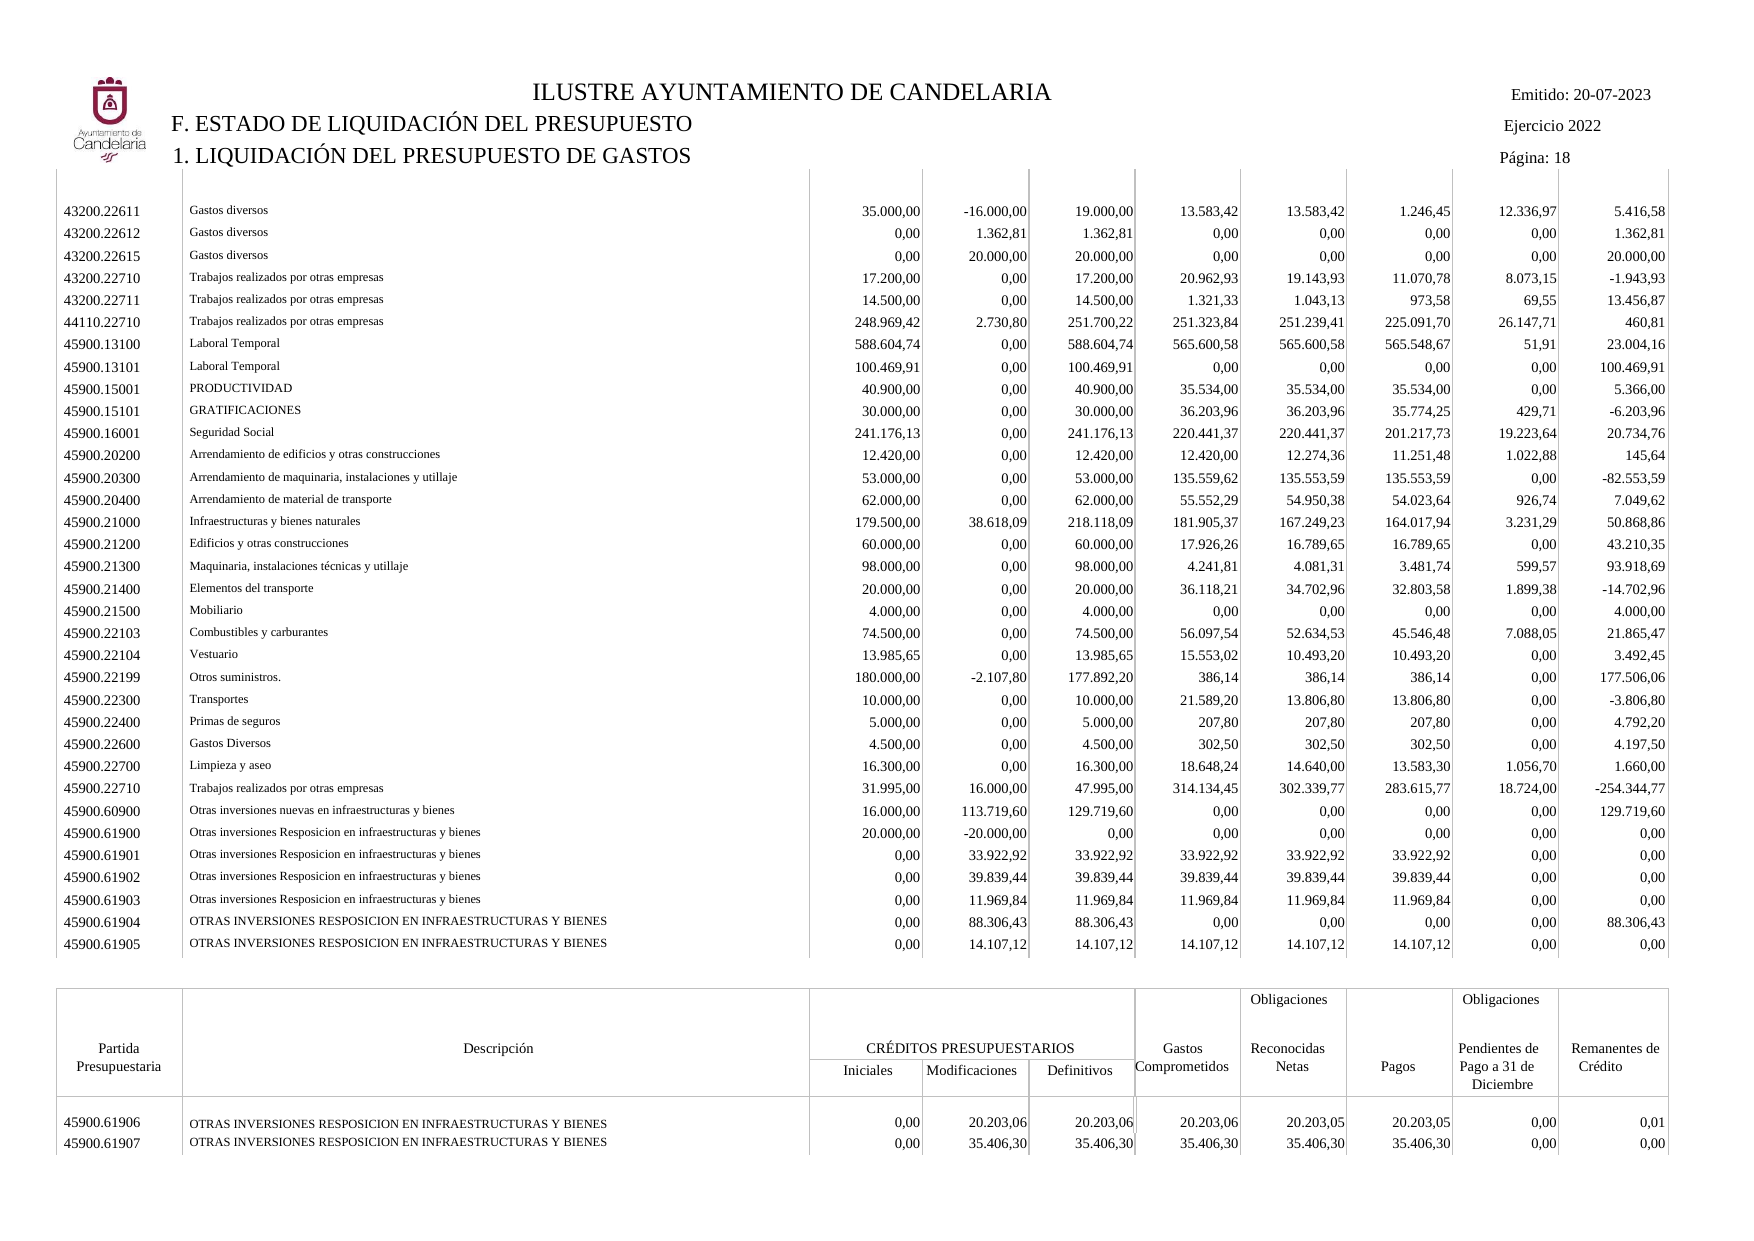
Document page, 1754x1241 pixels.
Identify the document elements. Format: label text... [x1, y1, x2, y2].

table_cell 0,00 [1241, 823, 1346, 845]
table_cell 0,00 [810, 890, 922, 912]
table_cell 241.176,13 [810, 423, 922, 446]
table_cell 588.604,74 [1030, 335, 1134, 357]
table_cell 35.406,30 [923, 1133, 1028, 1155]
table_cell 18.724,00 [1453, 779, 1558, 801]
table_cell 19.000,00 [1030, 201, 1134, 223]
table_cell 0,00 [1347, 224, 1452, 246]
table_cell 0,01 [1559, 1097, 1668, 1133]
table_cell 14.107,12 [923, 934, 1028, 958]
table_cell 0,00 [1453, 379, 1558, 401]
table_cell 4.197,50 [1559, 734, 1668, 756]
table_header [1136, 989, 1240, 1038]
table_cell 177.506,06 [1559, 668, 1668, 690]
table_cell 0,00 [1453, 690, 1558, 712]
table_cell 0,00 [1136, 357, 1240, 379]
table_cell 32.803,58 [1347, 579, 1452, 601]
table_cell 45900.13100 [57, 335, 182, 357]
table_cell 207,80 [1347, 712, 1452, 734]
table_header Obligaciones [1241, 989, 1346, 1038]
table_cell 45900.20300 [57, 468, 182, 490]
table_cell 0,00 [923, 579, 1028, 601]
table_cell 0,00 [810, 246, 922, 268]
table_cell 0,00 [1347, 801, 1452, 823]
table_cell 5.416,58 [1559, 201, 1668, 223]
table_cell 10.000,00 [1030, 690, 1134, 712]
table_cell 0,00 [1559, 845, 1668, 867]
table_cell 35.406,30 [1030, 1133, 1134, 1155]
table_cell 302.339,77 [1241, 779, 1346, 801]
table_cell [1241, 169, 1346, 201]
table_cell 45900.21500 [57, 601, 182, 623]
table_cell 0,00 [1347, 823, 1452, 845]
table_cell 69,55 [1453, 290, 1558, 312]
table_cell 283.615,77 [1347, 779, 1452, 801]
table_cell -20.000,00 [923, 823, 1028, 845]
table_cell 179.500,00 [810, 512, 922, 534]
table_cell 0,00 [1241, 912, 1346, 934]
table_cell Otras inversiones Resposicion en infraestructuras y bienes [183, 890, 809, 912]
table_cell 0,00 [810, 1097, 922, 1133]
table_cell 201.217,73 [1347, 423, 1452, 446]
table_cell 45900.61904 [57, 912, 182, 934]
table_cell 0,00 [1453, 845, 1558, 867]
table_cell 60.000,00 [810, 534, 922, 557]
table_cell Limpieza y aseo [183, 756, 809, 779]
table_cell 35.534,00 [1347, 379, 1452, 401]
table_cell 302,50 [1241, 734, 1346, 756]
table_cell Remanentes de Crédito [1559, 1038, 1668, 1096]
table_cell 20.962,93 [1136, 268, 1240, 290]
table_cell 55.552,29 [1136, 490, 1240, 512]
table_cell 60.000,00 [1030, 534, 1134, 557]
table_cell 218.118,09 [1030, 512, 1134, 534]
table_cell 45900.22104 [57, 645, 182, 668]
table_cell 2.730,80 [923, 312, 1028, 334]
table_cell 0,00 [923, 268, 1028, 290]
table_cell 565.600,58 [1241, 335, 1346, 357]
table_cell 53.000,00 [1030, 468, 1134, 490]
table_cell 0,00 [1559, 1133, 1668, 1155]
table_cell Vestuario [183, 645, 809, 668]
table_cell 20.203,05 [1241, 1097, 1346, 1133]
table_cell [1347, 169, 1452, 201]
table_cell 16.300,00 [810, 756, 922, 779]
table_cell 17.200,00 [810, 268, 922, 290]
table_cell 45900.61905 [57, 934, 182, 958]
table_cell 4.500,00 [1030, 734, 1134, 756]
table_cell 1.022,88 [1453, 446, 1558, 468]
table_cell 16.300,00 [1030, 756, 1134, 779]
table_cell 0,00 [1347, 357, 1452, 379]
table_cell 33.922,92 [1030, 845, 1134, 867]
table_cell 45900.22400 [57, 712, 182, 734]
table_cell 13.456,87 [1559, 290, 1668, 312]
table_cell 4.000,00 [1030, 601, 1134, 623]
table_cell Arrendamiento de maquinaria, instalaciones y utillaje [183, 468, 809, 490]
table_cell 98.000,00 [810, 557, 922, 579]
table_cell Descripción [183, 1038, 809, 1096]
table_cell 0,00 [923, 357, 1028, 379]
table_cell 43200.22710 [57, 268, 182, 290]
table_cell 56.097,54 [1136, 623, 1240, 645]
table_cell 16.789,65 [1241, 534, 1346, 557]
table_cell 0,00 [1559, 868, 1668, 890]
table_cell [810, 169, 922, 201]
table_cell 207,80 [1241, 712, 1346, 734]
table_cell Arrendamiento de material de transporte [183, 490, 809, 512]
table_cell 39.839,44 [923, 868, 1028, 890]
table_cell 35.406,30 [1136, 1133, 1240, 1155]
table_cell 16.789,65 [1347, 534, 1452, 557]
table_cell 23.004,16 [1559, 335, 1668, 357]
table_cell Transportes [183, 690, 809, 712]
table_header [1559, 989, 1668, 1038]
table_cell 0,00 [1453, 668, 1558, 690]
table_cell 5.000,00 [1030, 712, 1134, 734]
table_cell 0,00 [923, 379, 1028, 401]
table_cell [1030, 169, 1134, 201]
table_cell 51,91 [1453, 335, 1558, 357]
table_cell Primas de seguros [183, 712, 809, 734]
table_cell 44110.22710 [57, 312, 182, 334]
table_cell 0,00 [1453, 357, 1558, 379]
table_cell Combustibles y carburantes [183, 623, 809, 645]
table_cell 0,00 [1136, 801, 1240, 823]
table_cell 8.073,15 [1453, 268, 1558, 290]
table_cell 0,00 [923, 401, 1028, 423]
table_cell 11.251,48 [1347, 446, 1452, 468]
table_cell 47.995,00 [1030, 779, 1134, 801]
table_cell 43200.22611 [57, 201, 182, 223]
table_cell Reconocidas Netas [1241, 1038, 1346, 1096]
table_cell 33.922,92 [1241, 845, 1346, 867]
table_cell 100.469,91 [810, 357, 922, 379]
table_cell 135.559,62 [1136, 468, 1240, 490]
table_cell 13.583,30 [1347, 756, 1452, 779]
table_cell 34.702,96 [1241, 579, 1346, 601]
table_cell 164.017,94 [1347, 512, 1452, 534]
table_cell 0,00 [1453, 224, 1558, 246]
table_cell Trabajos realizados por otras empresas [183, 268, 809, 290]
table_cell 100.469,91 [1559, 357, 1668, 379]
table_cell 45900.21200 [57, 534, 182, 557]
table_cell 7.088,05 [1453, 623, 1558, 645]
table_cell 588.604,74 [810, 335, 922, 357]
table_cell 45900.61902 [57, 868, 182, 890]
table_cell -2.107,80 [923, 668, 1028, 690]
table_cell 39.839,44 [1136, 868, 1240, 890]
table_cell 39.839,44 [1030, 868, 1134, 890]
table_cell 386,14 [1136, 668, 1240, 690]
table_cell 13.985,65 [810, 645, 922, 668]
table_cell Iniciales [810, 1060, 922, 1096]
table_cell 12.274,36 [1241, 446, 1346, 468]
table_cell 20.203,06 [923, 1097, 1028, 1133]
table_cell 0,00 [1136, 224, 1240, 246]
table_cell 45900.60900 [57, 801, 182, 823]
table_header Obligaciones [1453, 989, 1558, 1038]
table_cell 12.420,00 [1136, 446, 1240, 468]
table_cell 45900.21000 [57, 512, 182, 534]
table_cell 93.918,69 [1559, 557, 1668, 579]
table_cell 11.969,84 [1030, 890, 1134, 912]
table_cell 0,00 [923, 335, 1028, 357]
table_cell -254.344,77 [1559, 779, 1668, 801]
table_cell 20.000,00 [1030, 579, 1134, 601]
table_cell 565.548,67 [1347, 335, 1452, 357]
table_cell 74.500,00 [810, 623, 922, 645]
table_cell 17.200,00 [1030, 268, 1134, 290]
table_cell 14.640,00 [1241, 756, 1346, 779]
table_cell 14.107,12 [1030, 934, 1134, 958]
table_cell 0,00 [810, 934, 922, 958]
table_cell Gastos diversos [183, 246, 809, 268]
table_cell 20.203,05 [1347, 1097, 1452, 1133]
table_cell [183, 169, 809, 201]
table_cell OTRAS INVERSIONES RESPOSICION EN INFRAESTRUCTURAS Y BIENES [183, 912, 809, 934]
table_cell Gastos Diversos [183, 734, 809, 756]
table_cell 0,00 [1136, 601, 1240, 623]
table_cell -1.943,93 [1559, 268, 1668, 290]
table_cell 0,00 [923, 734, 1028, 756]
table_cell Pendientes de Pago a 31 de Diciembre [1453, 1038, 1558, 1096]
table_cell 0,00 [1241, 246, 1346, 268]
table_cell Otros suministros. [183, 668, 809, 690]
table_cell 0,00 [1453, 1133, 1558, 1155]
table_cell 88.306,43 [1559, 912, 1668, 934]
table_cell 1.321,33 [1136, 290, 1240, 312]
table_cell 35.406,30 [1347, 1133, 1452, 1155]
table_cell 4.500,00 [810, 734, 922, 756]
table_cell 180.000,00 [810, 668, 922, 690]
table_cell 0,00 [1453, 801, 1558, 823]
table_cell 36.118,21 [1136, 579, 1240, 601]
table_cell 0,00 [1453, 934, 1558, 958]
table_cell Trabajos realizados por otras empresas [183, 312, 809, 334]
table_cell 50.868,86 [1559, 512, 1668, 534]
table_cell 12.420,00 [1030, 446, 1134, 468]
table_cell Infraestructuras y bienes naturales [183, 512, 809, 534]
table_cell 0,00 [1453, 246, 1558, 268]
table_cell Edificios y otras construcciones [183, 534, 809, 557]
table_cell 1.362,81 [1559, 224, 1668, 246]
table_cell 45900.22199 [57, 668, 182, 690]
table_cell 3.481,74 [1347, 557, 1452, 579]
table_cell 1.043,13 [1241, 290, 1346, 312]
table_cell 0,00 [923, 468, 1028, 490]
table_cell 16.000,00 [810, 801, 922, 823]
table_cell 45900.61906 [57, 1097, 182, 1133]
table_cell 0,00 [1136, 246, 1240, 268]
table_cell 0,00 [1453, 912, 1558, 934]
table_cell 0,00 [923, 712, 1028, 734]
table_cell Laboral Temporal [183, 357, 809, 379]
table_cell 177.892,20 [1030, 668, 1134, 690]
table_cell 145,64 [1559, 446, 1668, 468]
table_cell 241.176,13 [1030, 423, 1134, 446]
table_cell 1.362,81 [1030, 224, 1134, 246]
table_cell 4.081,31 [1241, 557, 1346, 579]
table_cell 14.107,12 [1136, 934, 1240, 958]
table_cell 4.792,20 [1559, 712, 1668, 734]
table_cell Gastos Comprometidos [1136, 1038, 1240, 1096]
table_cell 30.000,00 [1030, 401, 1134, 423]
table_cell OTRAS INVERSIONES RESPOSICION EN INFRAESTRUCTURAS Y BIENES [183, 1133, 809, 1155]
table_cell 0,00 [810, 845, 922, 867]
table_cell 45900.21400 [57, 579, 182, 601]
table_cell 98.000,00 [1030, 557, 1134, 579]
table_cell 1.899,38 [1453, 579, 1558, 601]
table_header [183, 989, 809, 1038]
table_cell 0,00 [923, 690, 1028, 712]
table_cell 0,00 [923, 601, 1028, 623]
table_cell 0,00 [1241, 224, 1346, 246]
table_cell 248.969,42 [810, 312, 922, 334]
table_cell 54.023,64 [1347, 490, 1452, 512]
table_cell 45900.22700 [57, 756, 182, 779]
table_cell 0,00 [1453, 712, 1558, 734]
table_cell Arrendamiento de edificios y otras construcciones [183, 446, 809, 468]
table_cell 0,00 [1136, 823, 1240, 845]
table_cell 38.618,09 [923, 512, 1028, 534]
table_cell 0,00 [1241, 801, 1346, 823]
table_cell 45900.22103 [57, 623, 182, 645]
table_cell 35.534,00 [1136, 379, 1240, 401]
table_cell 20.000,00 [810, 823, 922, 845]
table_cell 11.969,84 [1241, 890, 1346, 912]
table_cell Otras inversiones Resposicion en infraestructuras y bienes [183, 823, 809, 845]
table_cell Mobiliario [183, 601, 809, 623]
table_cell 973,58 [1347, 290, 1452, 312]
table_cell 13.806,80 [1347, 690, 1452, 712]
table_cell 45.546,48 [1347, 623, 1452, 645]
table_cell 0,00 [810, 1133, 922, 1155]
table_cell Otras inversiones Resposicion en infraestructuras y bienes [183, 845, 809, 867]
table_cell 19.143,93 [1241, 268, 1346, 290]
table_cell 225.091,70 [1347, 312, 1452, 334]
table_cell Gastos diversos [183, 224, 809, 246]
table_cell 45900.22300 [57, 690, 182, 712]
table_cell 0,00 [923, 623, 1028, 645]
table_cell [1136, 169, 1240, 201]
table_cell 20.000,00 [1030, 246, 1134, 268]
table_cell 33.922,92 [1347, 845, 1452, 867]
table_cell 129.719,60 [1559, 801, 1668, 823]
table_cell 20.000,00 [810, 579, 922, 601]
table_cell 4.241,81 [1136, 557, 1240, 579]
table_cell 386,14 [1347, 668, 1452, 690]
table_header [1347, 989, 1452, 1038]
table_cell 0,00 [1136, 912, 1240, 934]
table_cell 4.000,00 [810, 601, 922, 623]
table_cell 45900.21300 [57, 557, 182, 579]
table_cell 35.406,30 [1241, 1133, 1346, 1155]
table_header [810, 989, 1134, 1038]
table_cell 135.553,59 [1347, 468, 1452, 490]
table_cell Trabajos realizados por otras empresas [183, 290, 809, 312]
table_cell 251.700,22 [1030, 312, 1134, 334]
table_cell 207,80 [1136, 712, 1240, 734]
table_cell 21.589,20 [1136, 690, 1240, 712]
table_cell 926,74 [1453, 490, 1558, 512]
table_cell 52.634,53 [1241, 623, 1346, 645]
table_cell Trabajos realizados por otras empresas [183, 779, 809, 801]
table_cell 45900.13101 [57, 357, 182, 379]
table_cell 0,00 [1453, 645, 1558, 668]
table_cell 0,00 [1453, 868, 1558, 890]
table_cell 314.134,45 [1136, 779, 1240, 801]
table_cell 429,71 [1453, 401, 1558, 423]
table_cell 0,00 [923, 756, 1028, 779]
table_cell 0,00 [1347, 601, 1452, 623]
table_cell 599,57 [1453, 557, 1558, 579]
table_cell 386,14 [1241, 668, 1346, 690]
table_cell 35.534,00 [1241, 379, 1346, 401]
table_cell 100.469,91 [1030, 357, 1134, 379]
table_cell 43200.22612 [57, 224, 182, 246]
table_cell 16.000,00 [923, 779, 1028, 801]
table_cell -6.203,96 [1559, 401, 1668, 423]
table_cell 20.734,76 [1559, 423, 1668, 446]
table_cell 74.500,00 [1030, 623, 1134, 645]
table_cell 0,00 [810, 912, 922, 934]
table_cell 88.306,43 [923, 912, 1028, 934]
table_cell Modificaciones [923, 1060, 1028, 1096]
table_cell 54.950,38 [1241, 490, 1346, 512]
table_cell 26.147,71 [1453, 312, 1558, 334]
table_cell Otras inversiones Resposicion en infraestructuras y bienes [183, 868, 809, 890]
table_cell Definitivos [1030, 1060, 1134, 1096]
table_cell 0,00 [1347, 246, 1452, 268]
table_cell 0,00 [1241, 357, 1346, 379]
table_cell 15.553,02 [1136, 645, 1240, 668]
table_cell 0,00 [923, 490, 1028, 512]
table_cell [57, 169, 182, 201]
table_cell 0,00 [1559, 934, 1668, 958]
table_cell 1.056,70 [1453, 756, 1558, 779]
table_cell Pagos [1347, 1038, 1452, 1096]
table_cell 0,00 [1453, 468, 1558, 490]
table_cell 13.583,42 [1241, 201, 1346, 223]
table_cell 220.441,37 [1136, 423, 1240, 446]
table_cell 251.239,41 [1241, 312, 1346, 334]
table_cell -82.553,59 [1559, 468, 1668, 490]
table_cell 0,00 [923, 645, 1028, 668]
table_cell 14.500,00 [1030, 290, 1134, 312]
table_cell 14.107,12 [1347, 934, 1452, 958]
table_cell Gastos diversos [183, 201, 809, 223]
table_cell Partida Presupuestaria [57, 1038, 182, 1096]
table_cell 167.249,23 [1241, 512, 1346, 534]
table_cell 0,00 [1453, 890, 1558, 912]
table_cell 53.000,00 [810, 468, 922, 490]
table_cell -16.000,00 [923, 201, 1028, 223]
table_cell 36.203,96 [1136, 401, 1240, 423]
table_cell 1.660,00 [1559, 756, 1668, 779]
table_cell 13.985,65 [1030, 645, 1134, 668]
table_cell [923, 169, 1028, 201]
table_cell 302,50 [1347, 734, 1452, 756]
table_cell 62.000,00 [810, 490, 922, 512]
table_cell 251.323,84 [1136, 312, 1240, 334]
table_cell 45900.61903 [57, 890, 182, 912]
table_cell 0,00 [923, 534, 1028, 557]
table_header [57, 989, 182, 1038]
table_cell 14.107,12 [1241, 934, 1346, 958]
table_cell 40.900,00 [1030, 379, 1134, 401]
table_cell 181.905,37 [1136, 512, 1240, 534]
table_cell [1453, 169, 1558, 201]
table_cell 0,00 [1241, 601, 1346, 623]
table_cell 10.493,20 [1241, 645, 1346, 668]
table_cell 31.995,00 [810, 779, 922, 801]
table_cell 11.969,84 [1347, 890, 1452, 912]
table_cell -14.702,96 [1559, 579, 1668, 601]
table_cell 33.922,92 [923, 845, 1028, 867]
table_cell 0,00 [1453, 734, 1558, 756]
table_cell 20.203,06 [1137, 1097, 1240, 1133]
table_cell PRODUCTIVIDAD [183, 379, 809, 401]
table_cell 7.049,62 [1559, 490, 1668, 512]
table_cell 10.000,00 [810, 690, 922, 712]
table_cell 45900.61901 [57, 845, 182, 867]
table_cell 302,50 [1136, 734, 1240, 756]
table_cell 3.492,45 [1559, 645, 1668, 668]
table_cell 45900.61907 [57, 1133, 182, 1155]
table_cell 43200.22711 [57, 290, 182, 312]
table_cell 1.246,45 [1347, 201, 1452, 223]
table_cell 45900.22600 [57, 734, 182, 756]
table_cell 39.839,44 [1347, 868, 1452, 890]
table_cell -3.806,80 [1559, 690, 1668, 712]
table_cell 0,00 [1030, 823, 1134, 845]
table_cell Laboral Temporal [183, 335, 809, 357]
table_cell 33.922,92 [1136, 845, 1240, 867]
table_cell 1.362,81 [923, 224, 1028, 246]
table_cell 11.969,84 [923, 890, 1028, 912]
table_cell 17.926,26 [1136, 534, 1240, 557]
table_cell 0,00 [923, 446, 1028, 468]
table_cell 11.969,84 [1136, 890, 1240, 912]
table_cell 39.839,44 [1241, 868, 1346, 890]
table_cell 3.231,29 [1453, 512, 1558, 534]
table_cell 0,00 [1347, 912, 1452, 934]
table_cell 0,00 [923, 423, 1028, 446]
table_cell 35.000,00 [810, 201, 922, 223]
table_cell 113.719,60 [923, 801, 1028, 823]
table_cell 5.366,00 [1559, 379, 1668, 401]
table_cell 18.648,24 [1136, 756, 1240, 779]
table_cell 45900.22710 [57, 779, 182, 801]
table_cell 43200.22615 [57, 246, 182, 268]
table_cell 0,00 [810, 224, 922, 246]
table_cell 19.223,64 [1453, 423, 1558, 446]
table_cell Otras inversiones nuevas en infraestructuras y bienes [183, 801, 809, 823]
table_cell 11.070,78 [1347, 268, 1452, 290]
table_cell 12.336,97 [1453, 201, 1558, 223]
table_cell OTRAS INVERSIONES RESPOSICION EN INFRAESTRUCTURAS Y BIENES [183, 1097, 809, 1133]
table_cell 10.493,20 [1347, 645, 1452, 668]
table_cell 0,00 [1453, 1097, 1558, 1133]
table_cell 4.000,00 [1559, 601, 1668, 623]
table_cell 45900.61900 [57, 823, 182, 845]
table_cell 565.600,58 [1136, 335, 1240, 357]
table_cell CRÉDITOS PRESUPUESTARIOS [810, 1038, 1134, 1059]
table_cell Maquinaria, instalaciones técnicas y utillaje [183, 557, 809, 579]
table_cell 0,00 [1559, 823, 1668, 845]
table_cell 45900.16001 [57, 423, 182, 446]
table_cell 21.865,47 [1559, 623, 1668, 645]
table_cell 88.306,43 [1030, 912, 1134, 934]
table_cell 20.203,06 [1030, 1097, 1133, 1133]
table_cell 45900.20400 [57, 490, 182, 512]
table_cell 12.420,00 [810, 446, 922, 468]
table_cell 0,00 [1559, 890, 1668, 912]
table_cell Seguridad Social [183, 423, 809, 446]
table_cell 129.719,60 [1030, 801, 1134, 823]
table_cell 5.000,00 [810, 712, 922, 734]
table_cell 0,00 [1453, 823, 1558, 845]
table_cell 45900.15101 [57, 401, 182, 423]
table_cell 460,81 [1559, 312, 1668, 334]
table_cell 13.583,42 [1136, 201, 1240, 223]
table_cell [1559, 169, 1668, 201]
table_cell GRATIFICACIONES [183, 401, 809, 423]
table_cell 36.203,96 [1241, 401, 1346, 423]
table_cell 20.000,00 [1559, 246, 1668, 268]
table_cell 0,00 [810, 868, 922, 890]
table_cell 43.210,35 [1559, 534, 1668, 557]
table_cell OTRAS INVERSIONES RESPOSICION EN INFRAESTRUCTURAS Y BIENES [183, 934, 809, 958]
table_cell Elementos del transporte [183, 579, 809, 601]
table_cell 13.806,80 [1241, 690, 1346, 712]
table_cell 20.000,00 [923, 246, 1028, 268]
table_cell 0,00 [923, 290, 1028, 312]
table_cell 0,00 [1453, 601, 1558, 623]
table_cell 45900.15001 [57, 379, 182, 401]
table_cell 30.000,00 [810, 401, 922, 423]
table_cell 35.774,25 [1347, 401, 1452, 423]
table_cell 40.900,00 [810, 379, 922, 401]
table_cell 135.553,59 [1241, 468, 1346, 490]
table_cell 45900.20200 [57, 446, 182, 468]
table_cell 0,00 [1453, 534, 1558, 557]
table_cell 220.441,37 [1241, 423, 1346, 446]
table_cell 0,00 [923, 557, 1028, 579]
table_cell 62.000,00 [1030, 490, 1134, 512]
table_cell 14.500,00 [810, 290, 922, 312]
